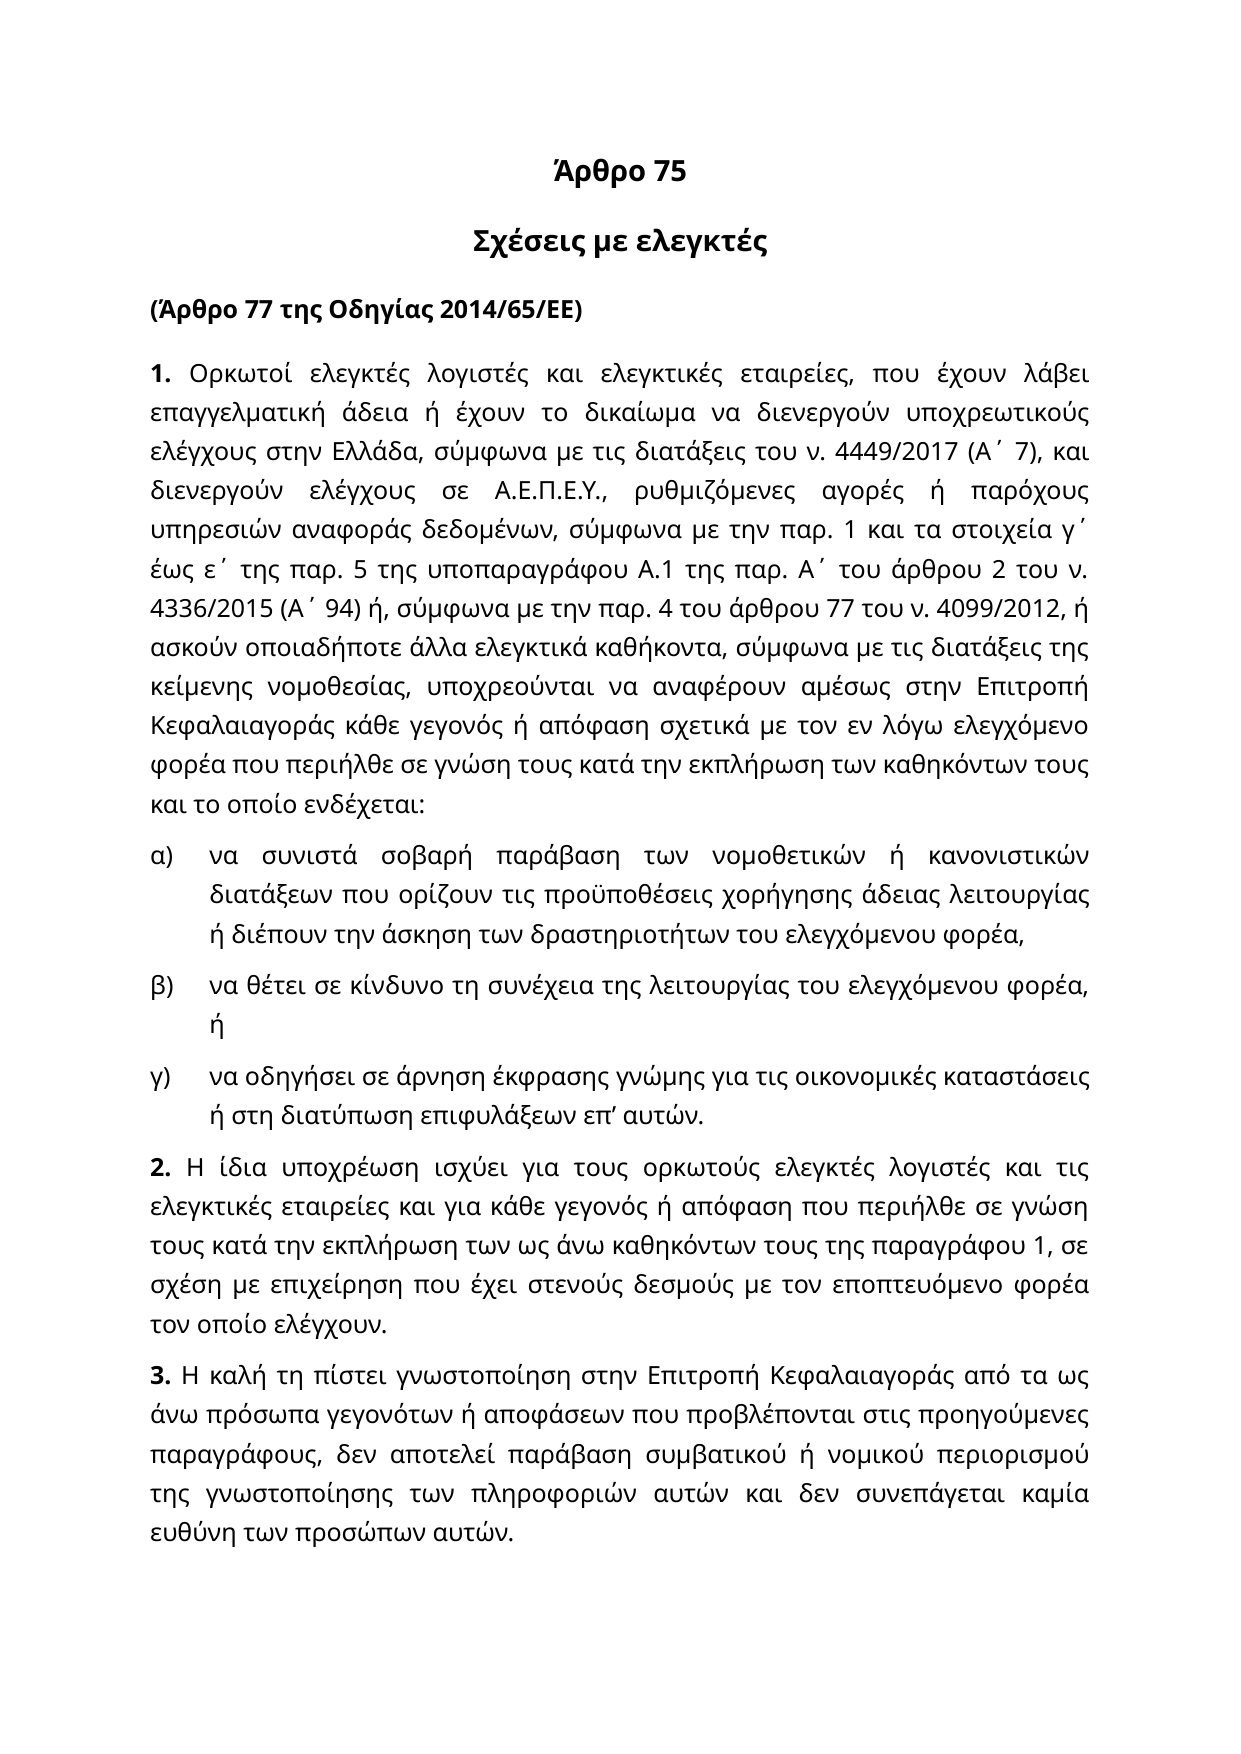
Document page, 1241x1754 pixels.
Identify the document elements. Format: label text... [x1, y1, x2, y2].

subtitle Άρθρο 75 [150, 150, 1090, 190]
text 2. Η ίδια υποχρέωση ισχύει για τους ορκωτούς ελεγκτές λογιστές και τις ελεγκτικές εταιρείες και για κάθε γεγονός ή απόφαση που περιήλθε σε γνώση τους κατά την εκπλήρωση των ως άνω καθηκόντων τους της παραγράφου 1, σε σχέση με επιχείρηση που έχει στενούς δεσμούς με τον εποπτευόμενο φορέα τον οποίο ελέγχουν. [150, 1149, 1090, 1340]
subtitle Σχέσεις με ελεγκτές [150, 221, 1090, 260]
list γ) να οδηγήσει σε άρνηση έκφρασης γνώμης για τις οικονομικές καταστάσεις ή στη διατύπωση επιφυλάξεων επ’ αυτών. [150, 1059, 1090, 1132]
list β) να θέτει σε κίνδυνο τη συνέχεια της λειτουργίας του ελεγχόμενου φορέα, ή [150, 968, 1090, 1041]
list α) να συνιστά σοβαρή παράβαση των νομοθετικών ή κανονιστικών διατάξεων που ορίζουν τις προϋποθέσεις χορήγησης άδειας λειτουργίας ή διέπουν την άσκηση των δραστηριοτήτων του ελεγχόμενου φορέα, [150, 838, 1090, 950]
text 3. Η καλή τη πίστει γνωστοποίηση στην Επιτροπή Κεφαλαιαγοράς από τα ως άνω πρόσωπα γεγονότων ή αποφάσεων που προβλέπονται στις προηγούμενες παραγράφους, δεν αποτελεί παράβαση συμβατικού ή νομικού περιορισμού της γνωστοποίησης των πληροφοριών αυτών και δεν συνεπάγεται καμία ευθύνη των προσώπων αυτών. [150, 1358, 1090, 1549]
text (Άρθρο 77 της Οδηγίας 2014/65/ΕΕ) [150, 291, 1090, 325]
text 1. Ορκωτοί ελεγκτές λογιστές και ελεγκτικές εταιρείες, που έχουν λάβει επαγγελματική άδεια ή έχουν το δικαίωμα να διενεργούν υποχρεωτικούς ελέγχους στην Ελλάδα, σύμφωνα με τις διατάξεις του ν. 4449/2017 (Α΄ 7), και διενεργούν ελέγχους σε Α.Ε.Π.Ε.Υ., ρυθμιζόμενες αγορές ή παρόχους υπηρεσιών αναφοράς δεδομένων, σύμφωνα με την παρ. 1 και τα στοιχεία γ΄ έως ε΄ της παρ. 5 της υποπαραγράφου Α.1 της παρ. Α΄ του άρθρου 2 του ν. 4336/2015 (Α΄ 94) ή, σύμφωνα με την παρ. 4 του άρθρου 77 του ν. 4099/2012, ή ασκούν οποιαδήποτε άλλα ελεγκτικά καθήκοντα, σύμφωνα με τις διατάξεις της κείμενης νομοθεσίας, υποχρεούνται να αναφέρουν αμέσως στην Επιτροπή Κεφαλαιαγοράς κάθε γεγονός ή απόφαση σχετικά με τον εν λόγω ελεγχόμενο φορέα που περιήλθε σε γνώση τους κατά την εκπλήρωση των καθηκόντων τους και το οποίο ενδέχεται: [150, 355, 1090, 820]
